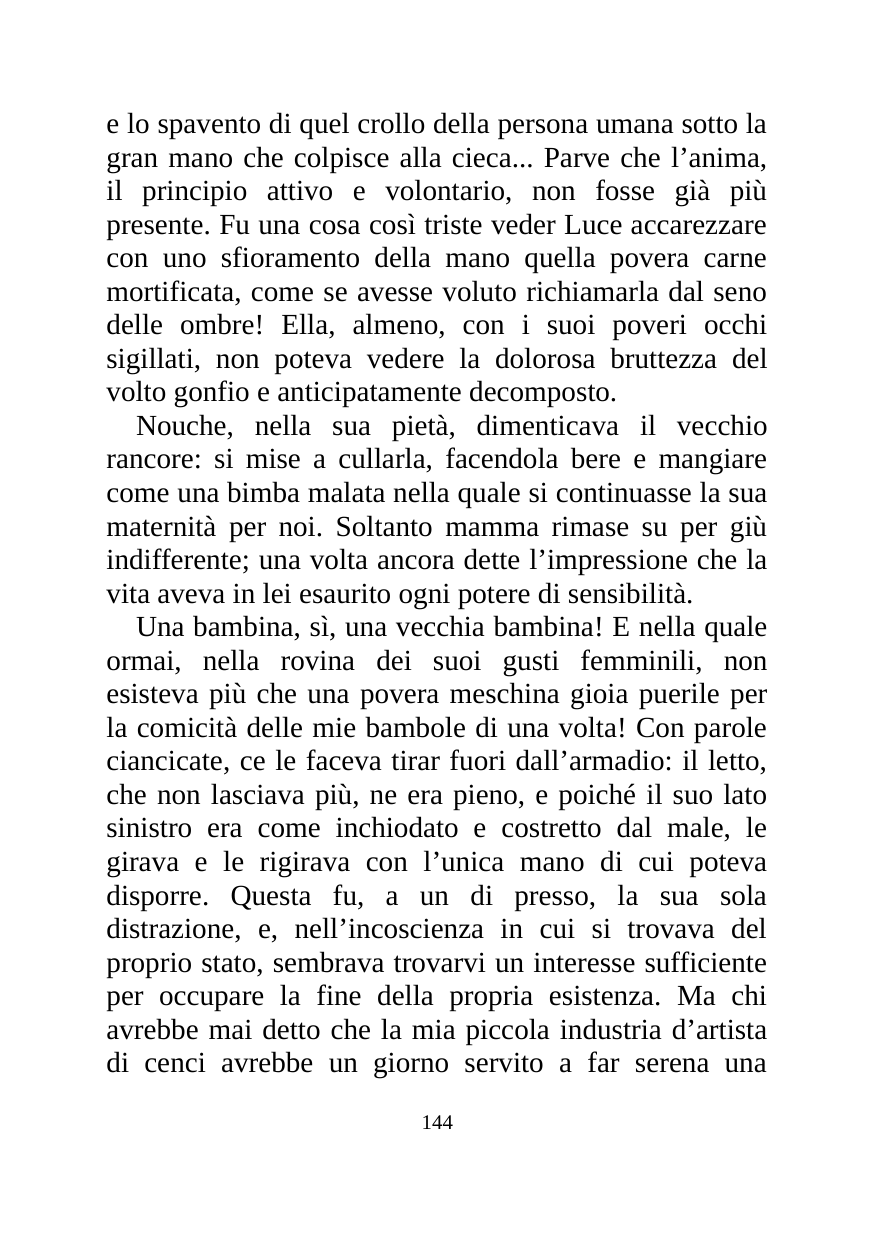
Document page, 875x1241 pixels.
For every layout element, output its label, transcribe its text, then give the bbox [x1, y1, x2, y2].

text e lo spavento di quel crollo della persona umana sotto la gran mano che colpisce alla cieca... Parve che l’anima, il principio attivo e volontario, non fosse già più presente. Fu una cosa così triste veder Luce accarezzare con uno sfioramento della mano quella povera carne mortificata, come se avesse voluto richiamarla dal seno delle ombre! Ella, almeno, con i suoi poveri occhi sigillati, non poteva vedere la dolorosa bruttezza del volto gonfio e anticipatamente decomposto. [106, 106, 768, 408]
text Nouche, nella sua pietà, dimenticava il vecchio rancore: si mise a cullarla, facendola bere e mangiare come una bimba malata nella quale si continuasse la sua maternità per noi. Soltanto mamma rimase su per giù indifferente; una volta ancora dette l’impressione che la vita aveva in lei esaurito ogni potere di sensibilità. [106, 408, 768, 609]
text Una bambina, sì, una vecchia bambina! E nella quale ormai, nella rovina dei suoi gusti femminili, non esisteva più che una povera meschina gioia puerile per la comicità delle mie bambole di una volta! Con parole ciancicate, ce le faceva tirar fuori dall’armadio: il letto, che non lasciava più, ne era pieno, e poiché il suo lato sinistro era come inchiodato e costretto dal male, le girava e le rigirava con l’unica mano di cui poteva disporre. Questa fu, a un di presso, la sua sola distrazione, e, nell’incoscienza in cui si trovava del proprio stato, sembrava trovarvi un interesse sufficiente per occupare la fine della propria esistenza. Ma chi avrebbe mai detto che la mia piccola industria d’artista di cenci avrebbe un giorno servito a far serena una [106, 609, 768, 1079]
